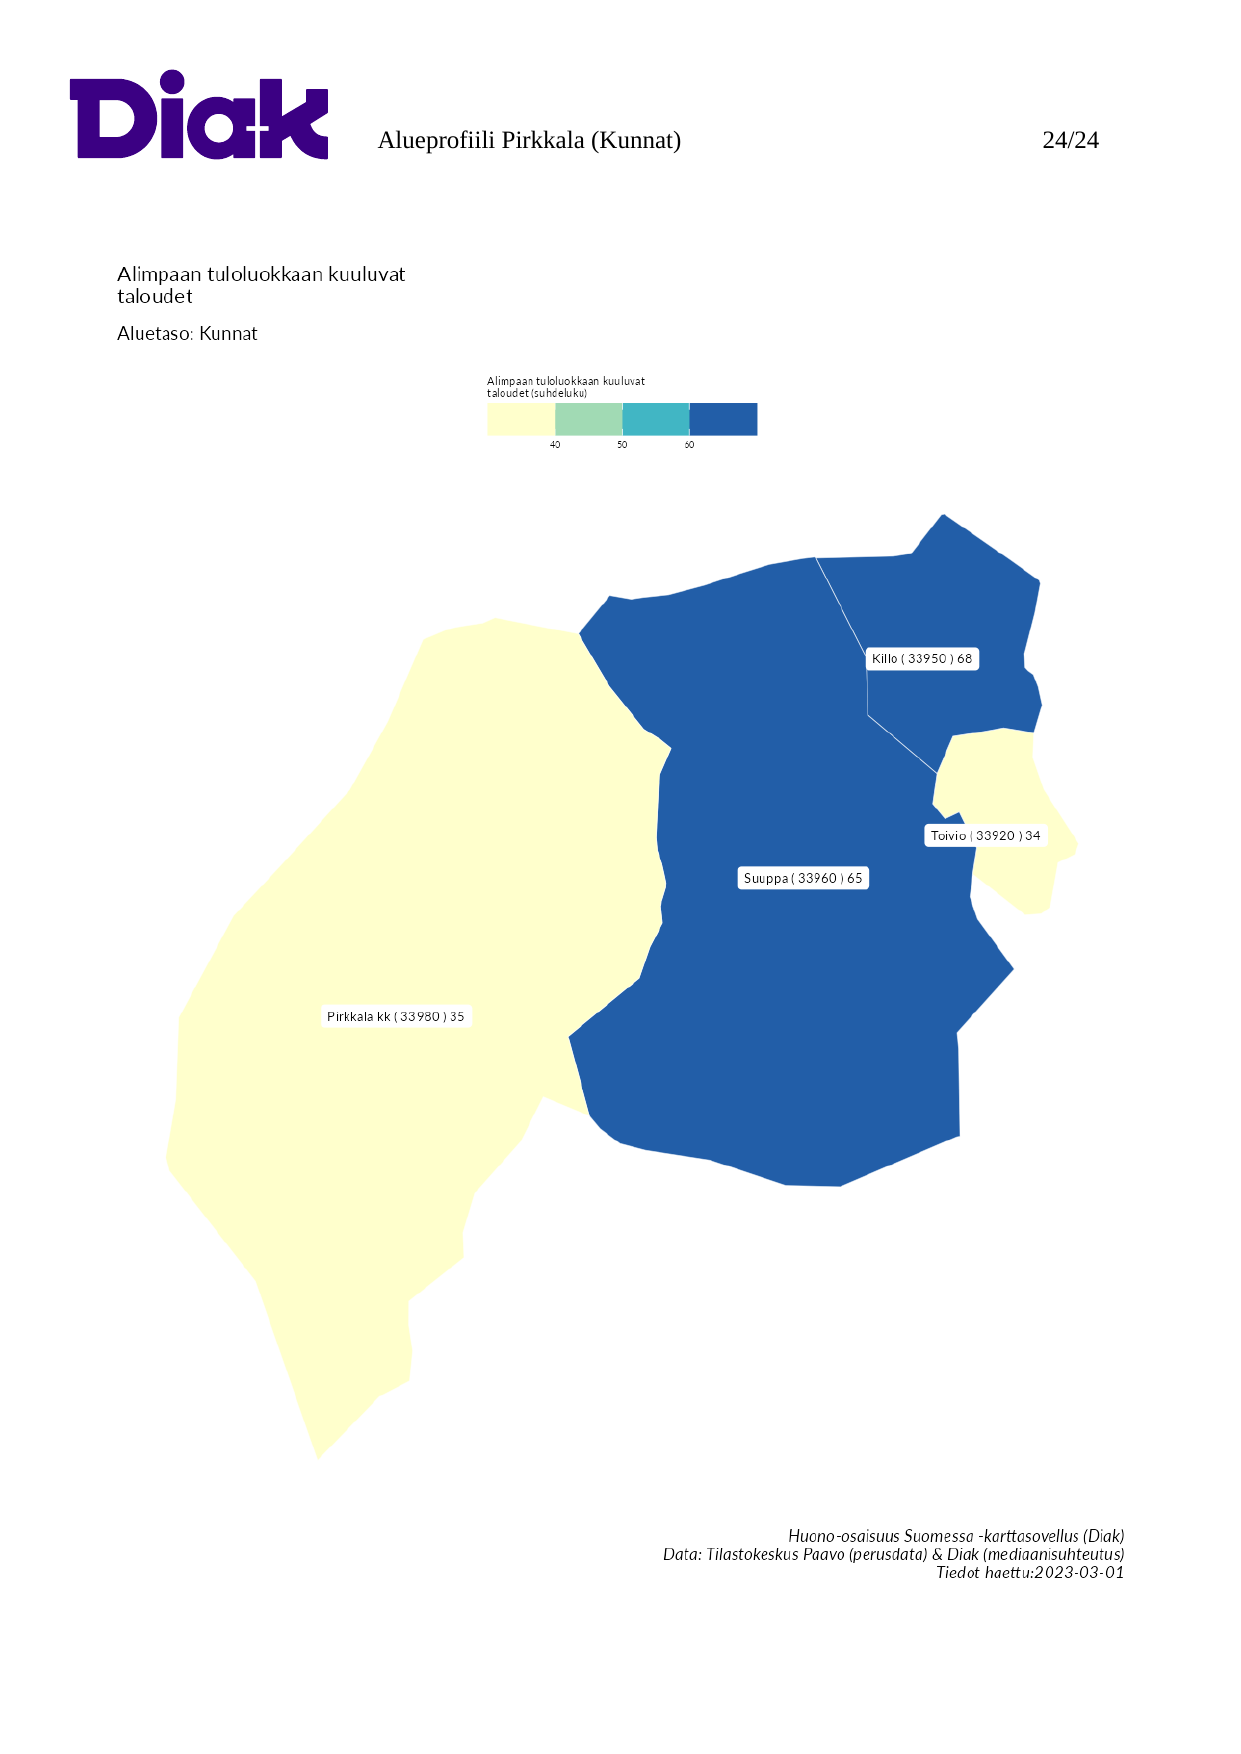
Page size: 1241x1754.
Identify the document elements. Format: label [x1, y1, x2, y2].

picture [61, 196, 1179, 1651]
